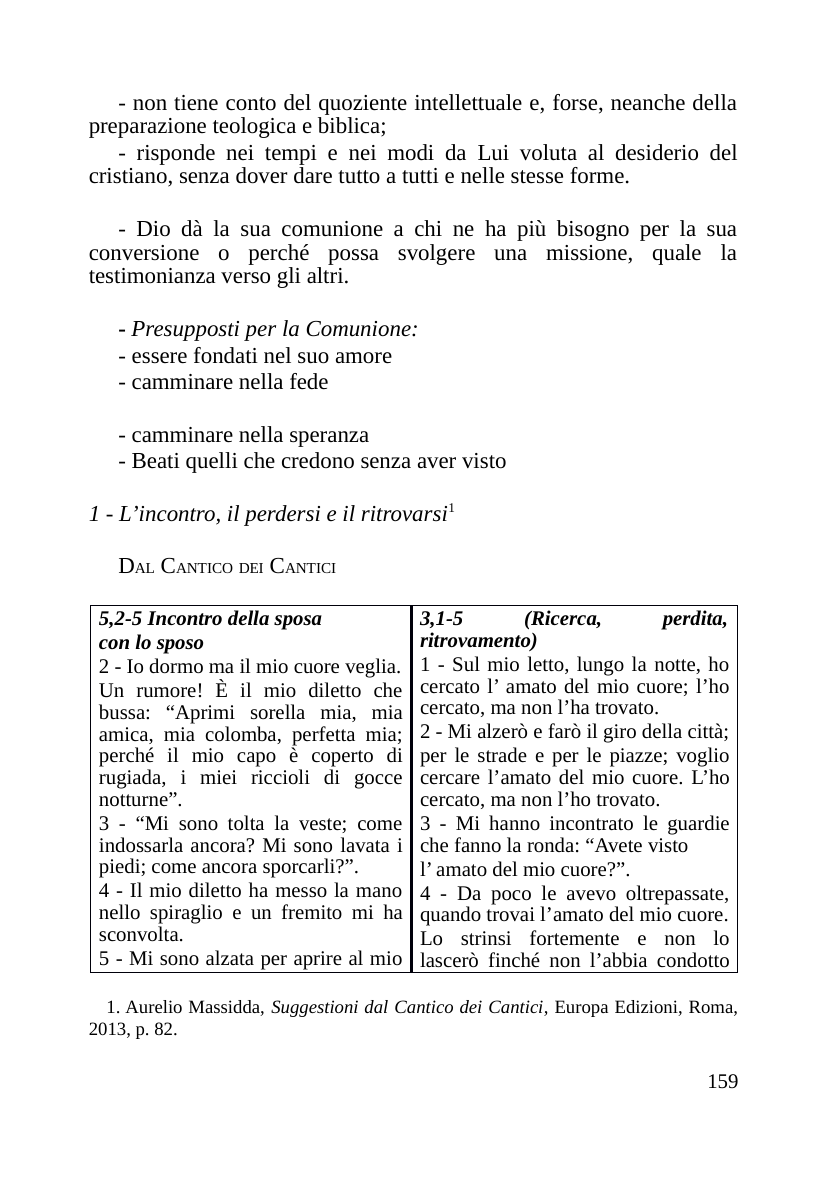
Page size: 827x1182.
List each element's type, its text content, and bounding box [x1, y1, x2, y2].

table_header 3,1-5 (Ricerca, perdita, ritrovamento) 1 - Sul mio letto, lungo la notte, ho cercato l’ amato del mio cuore; l’ho cercato, ma non l’ha trovato. 2 - Mi alzerò e farò il giro della città; per le strade e per le piazze; voglio cercare l’amato del mio cuore. L’ho cercato, ma non l’ho trovato. 3 - Mi hanno incontrato le guardie che fanno la ronda: “Avete visto l’ amato del mio cuore?”. 4 - Da poco le avevo oltrepassate, quando trovai l’amato del mio cuore. Lo strinsi fortemente e non lo lascerò finché non l’abbia condotto [413, 606, 737, 972]
text - camminare nella speranza [88, 421, 738, 447]
text - essere fondati nel suo amore [88, 342, 738, 368]
text - Beati quelli che credono senza aver visto [88, 447, 738, 473]
text - non tiene conto del quoziente intellettuale e, forse, neanche della preparazione teologica e biblica; [88, 88, 738, 139]
table_header 5,2-5 Incontro della sposa con lo sposo 2 - Io dormo ma il mio cuore veglia. Un rumore! È il mio diletto che bussa: “Aprimi sorella mia, mia amica, mia colomba, perfetta mia; perché il mio capo è coperto di rugiada, i miei riccioli di gocce notturne”. 3 - “Mi sono tolta la veste; come indossarla ancora? Mi sono lavata i piedi; come ancora sporcarli?”. 4 - Il mio diletto ha messo la mano nello spiraglio e un fremito mi ha sconvolta. 5 - Mi sono alzata per aprire al mio [91, 606, 410, 972]
text Dal Cantico dei Cantici [88, 552, 738, 579]
text - Dio dà la sua comunione a chi ne ha più bisogno per la sua conversione o perché possa svolgere una missione, quale la testimonianza verso gli altri. [88, 215, 738, 289]
text . Aurelio Massidda, Suggestioni dal Cantico dei Cantici, Europa Edizioni, Roma, 2013, p. 82. [88, 996, 738, 1039]
text 1 - L’incontro, il perdersi e il ritrovarsi [88, 500, 738, 526]
text - Presupposti per la Comunione: [88, 315, 738, 342]
text - camminare nella fede [88, 368, 738, 394]
text - risponde nei tempi e nei modi da Lui voluta al desiderio del cristiano, senza dover dare tutto a tutti e nelle stesse forme. [88, 139, 738, 189]
